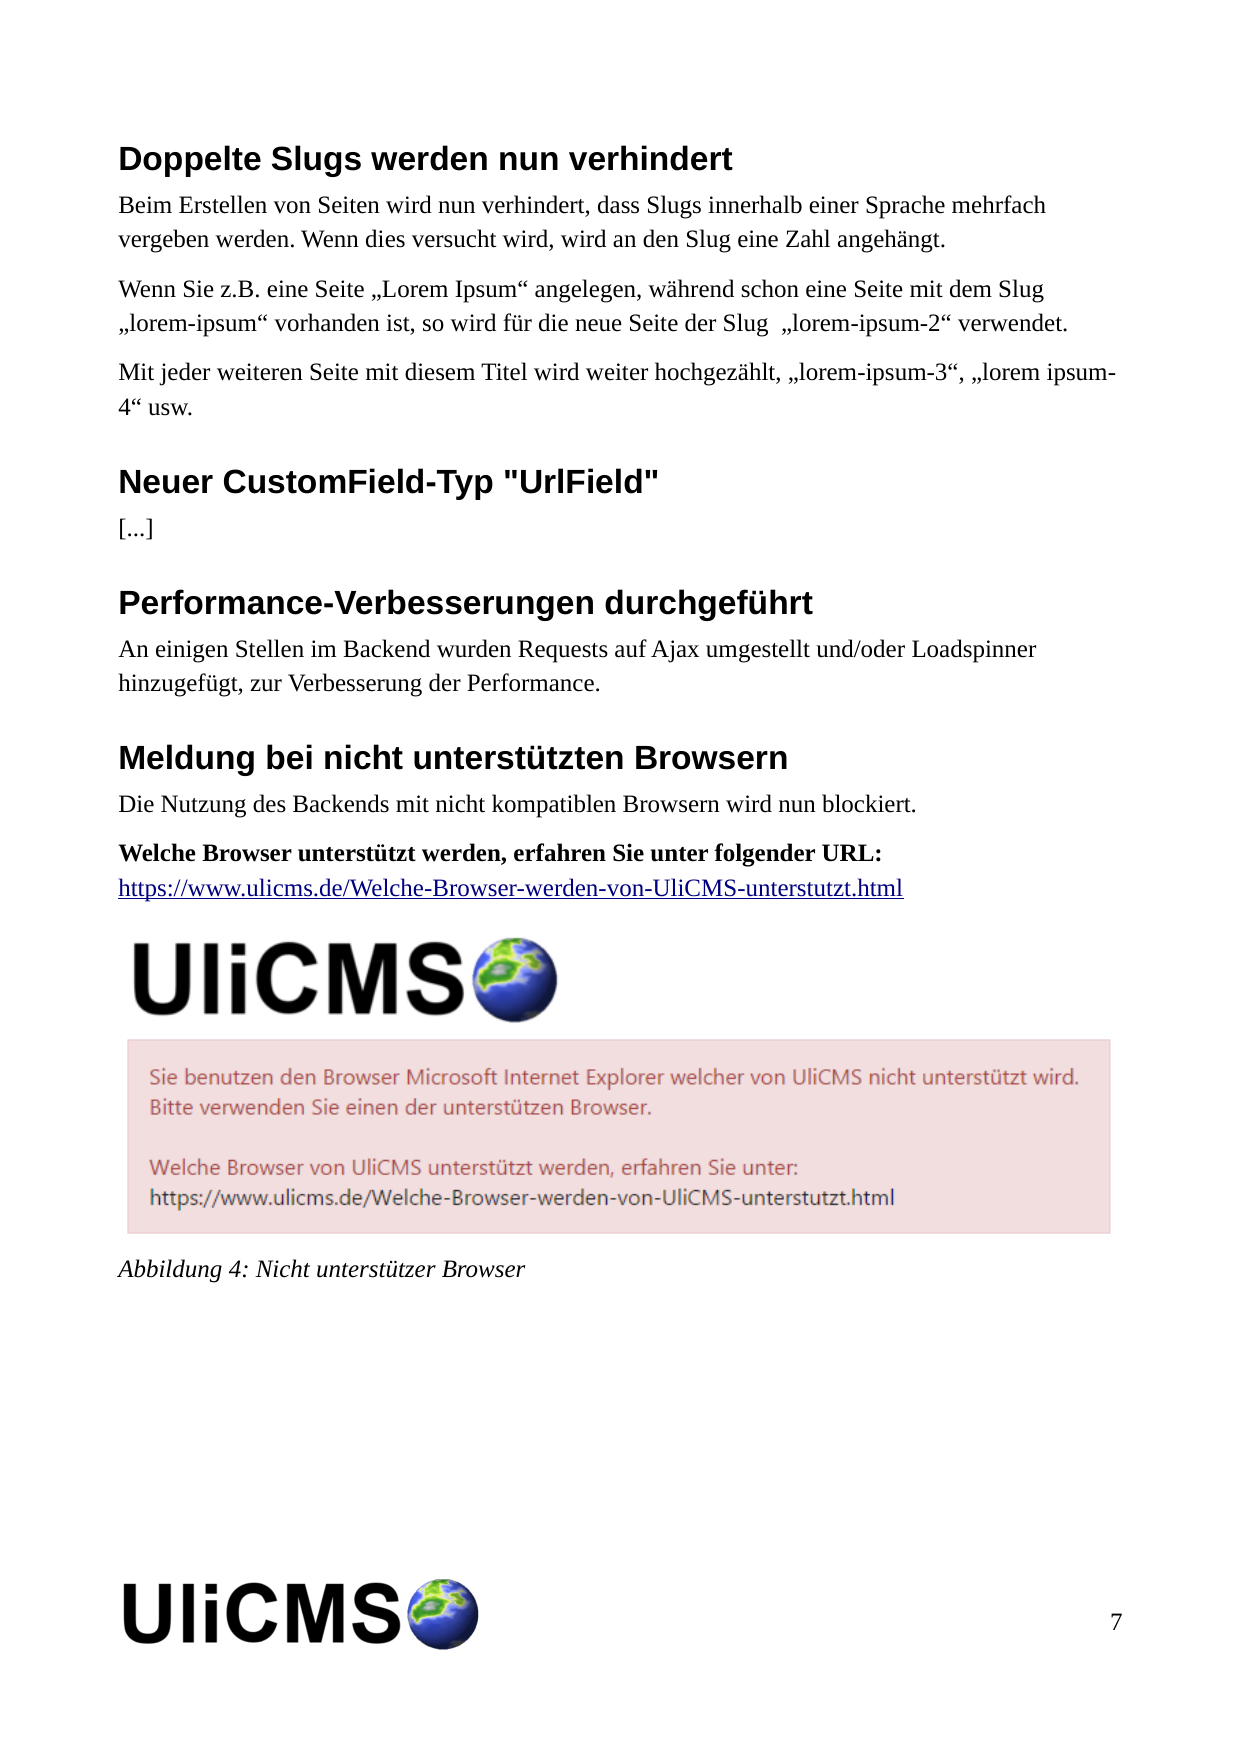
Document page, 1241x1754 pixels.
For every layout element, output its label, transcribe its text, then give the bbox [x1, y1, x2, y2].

subtitle Meldung bei nicht unterstützten Browsern [118, 738, 1122, 777]
subtitle Doppelte Slugs werden nun verhindert [118, 139, 1122, 178]
text [...] [118, 513, 1122, 541]
text Beim Erstellen von Seiten wird nun verhindert, dass Slugs innerhalb einer Sprache mehrfach vergeben werden. Wenn dies versucht wird, wird an den Slug eine Zahl angehängt. [118, 190, 1122, 253]
text An einigen Stellen im Backend wurden Requests auf Ajax umgestellt und/oder Loadspinner hinzugefügt, zur Verbesserung der Performance. [118, 634, 1122, 697]
text Abbildung 4: Nicht unterstützer Browser [118, 1249, 1122, 1283]
picture [118, 934, 1123, 1249]
picture [118, 1578, 479, 1652]
text Die Nutzung des Backends mit nicht kompatiblen Browsern wird nun blockiert. [118, 789, 1122, 818]
subtitle Neuer CustomField-Typ "UrlField" [118, 462, 1122, 500]
text Wenn Sie z.B. eine Seite „Lorem Ipsum“ angelegen, während schon eine Seite mit dem Slug „lorem-ipsum“ vorhanden ist, so wird für die neue Seite der Slug „lorem-ipsum-2“ verwendet. [118, 274, 1122, 337]
text Mit jeder weiteren Seite mit diesem Titel wird weiter hochgezählt, „lorem-ipsum-3“, „lorem ipsum-4“ usw. [118, 357, 1122, 420]
subtitle Performance-Verbesserungen durchgeführt [118, 583, 1122, 621]
text Welche Browser unterstützt werden, erfahren Sie unter folgender URL: https://www.ulicms.de/Welche-Browser-werden-von-UliCMS-unterstutzt.html [118, 838, 1122, 902]
